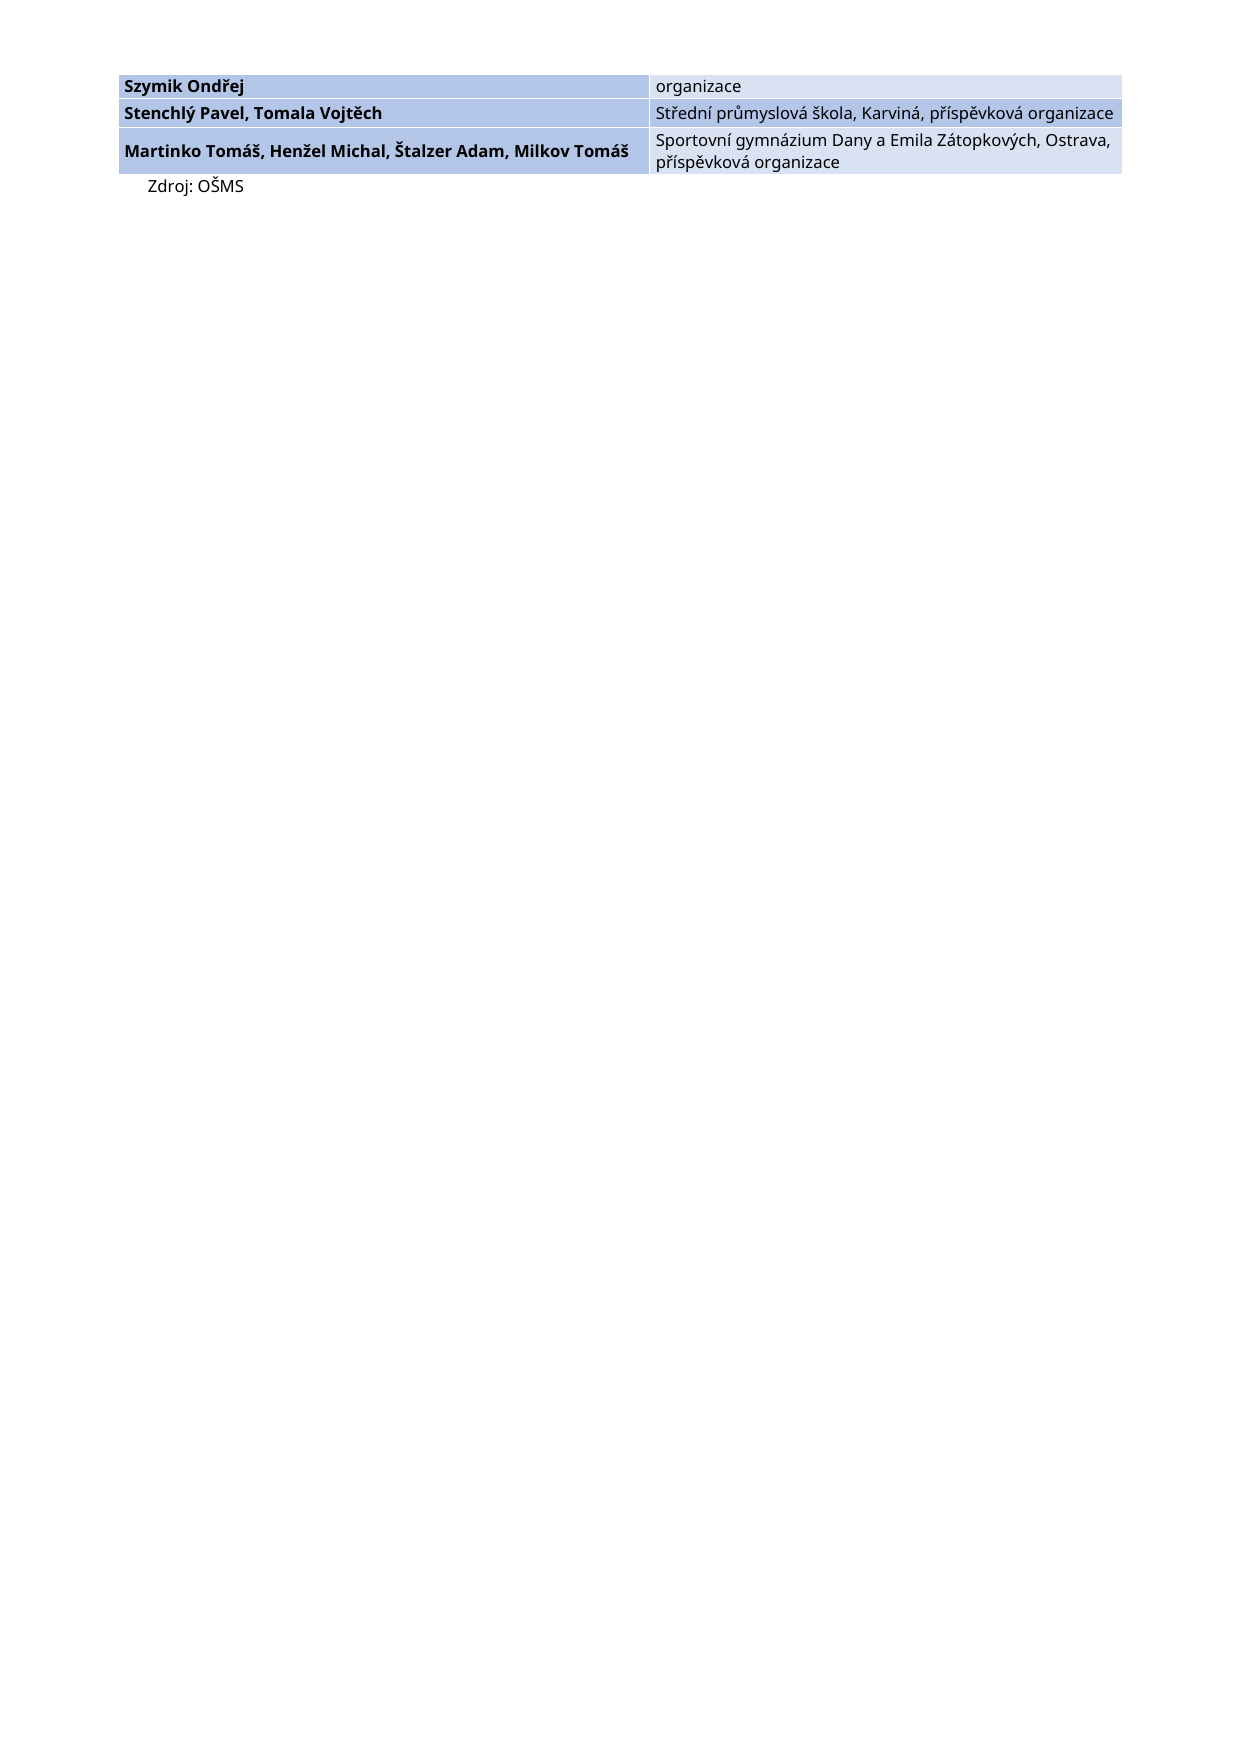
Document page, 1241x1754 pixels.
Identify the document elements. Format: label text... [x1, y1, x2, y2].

table_cell Szymik Ondřej [119, 75, 649, 98]
table_cell Martinko Tomáš, Henžel Michal, Štalzer Adam, Milkov Tomáš [119, 128, 649, 174]
table_cell Stenchlý Pavel, Tomala Vojtěch [119, 99, 649, 127]
table_cell Střední průmyslová škola, Karviná, příspěvková organizace [650, 99, 1122, 127]
text Zdroj: OŠMS [148, 175, 1092, 197]
table_cell Sportovní gymnázium Dany a Emila Zátopkových, Ostrava, příspěvková organizace [650, 128, 1122, 174]
table_cell organizace [650, 75, 1122, 98]
